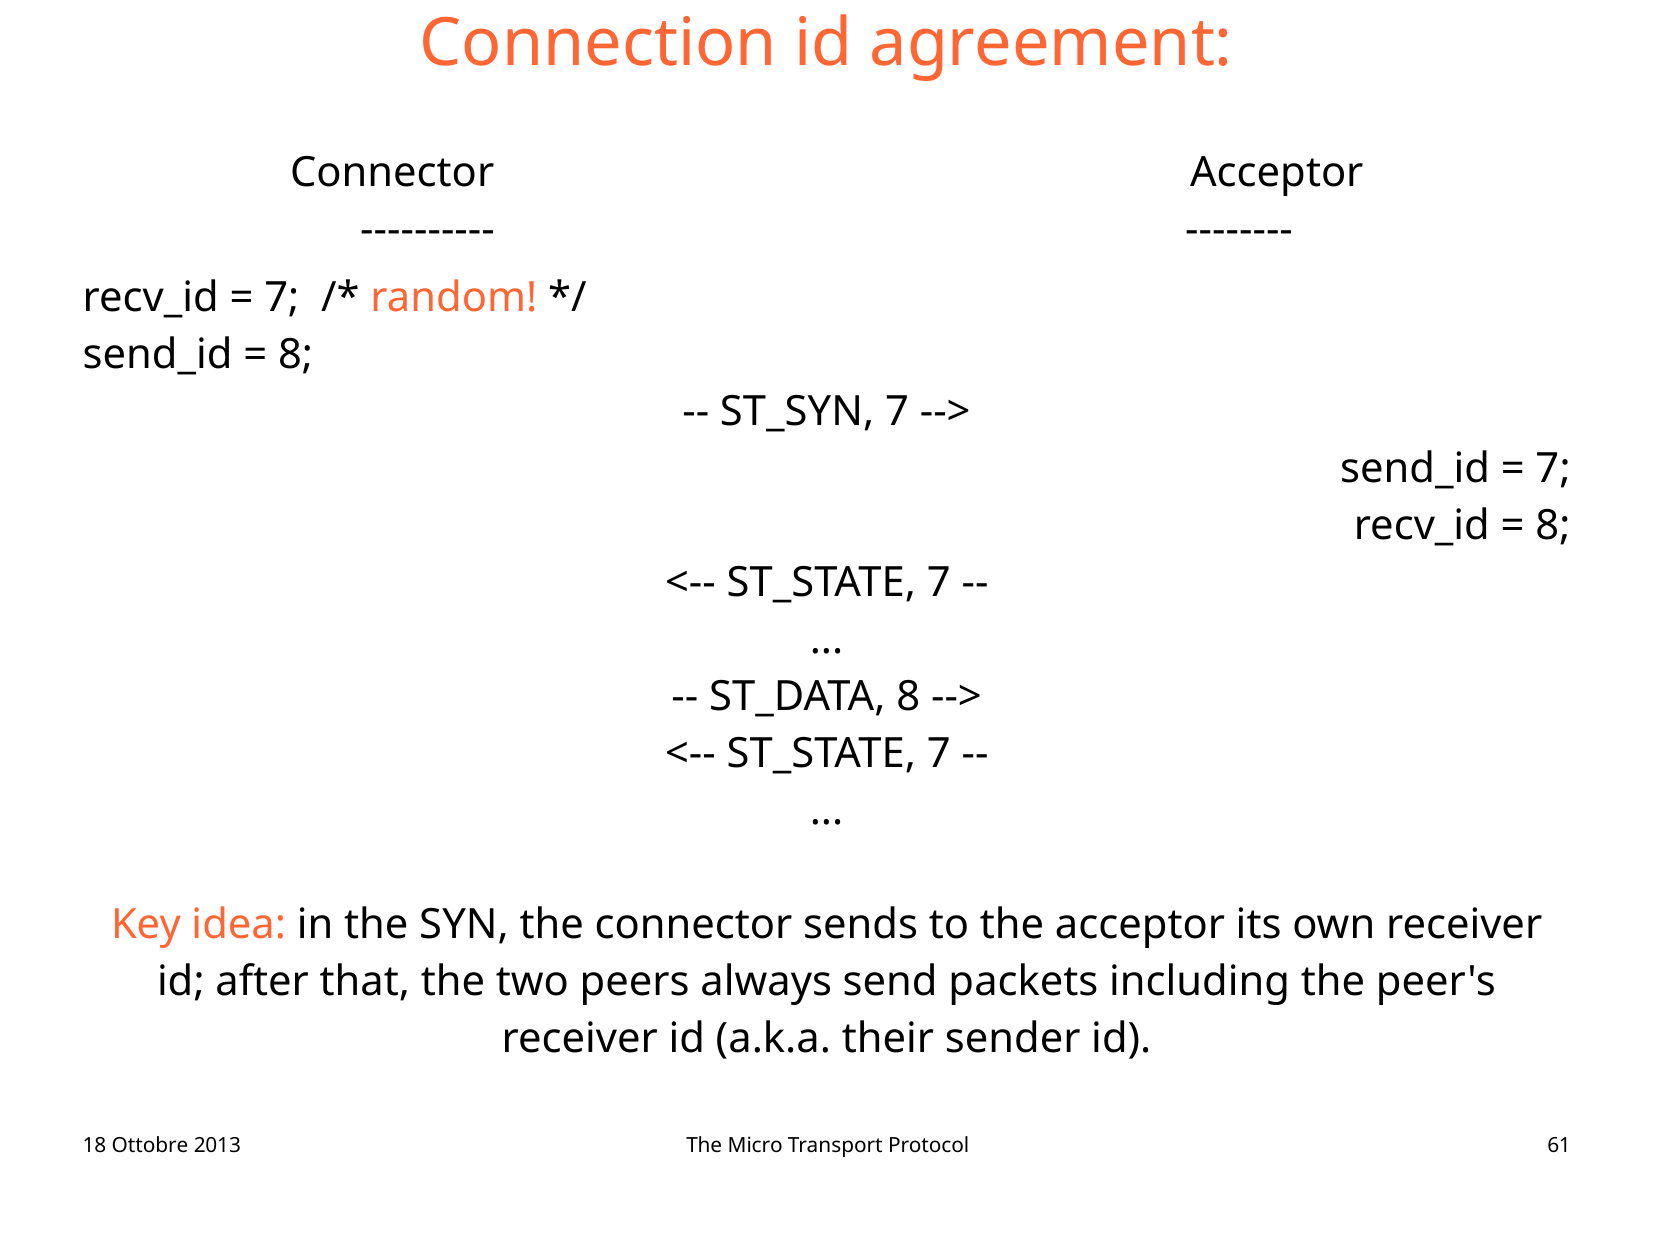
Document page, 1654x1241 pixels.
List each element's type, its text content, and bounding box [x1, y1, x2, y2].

subtitle Connection id agreement: Connector Acceptor ---------- -------- recv_id = 7; /* random! */ send_id = 8; -- ST_SYN, 7 --> send_id = 7; recv_id = 8; <-- ST_STATE, 7 -- ... -- ST_DATA, 8 --> <-- ST_STATE, 7 -- ... Key idea: in the SYN, the connector sends to the acceptor its own receiver id; after that, the two peers always send packets including the peer's receiver id (a.k.a. their sender id). [82, 35, 1571, 1024]
